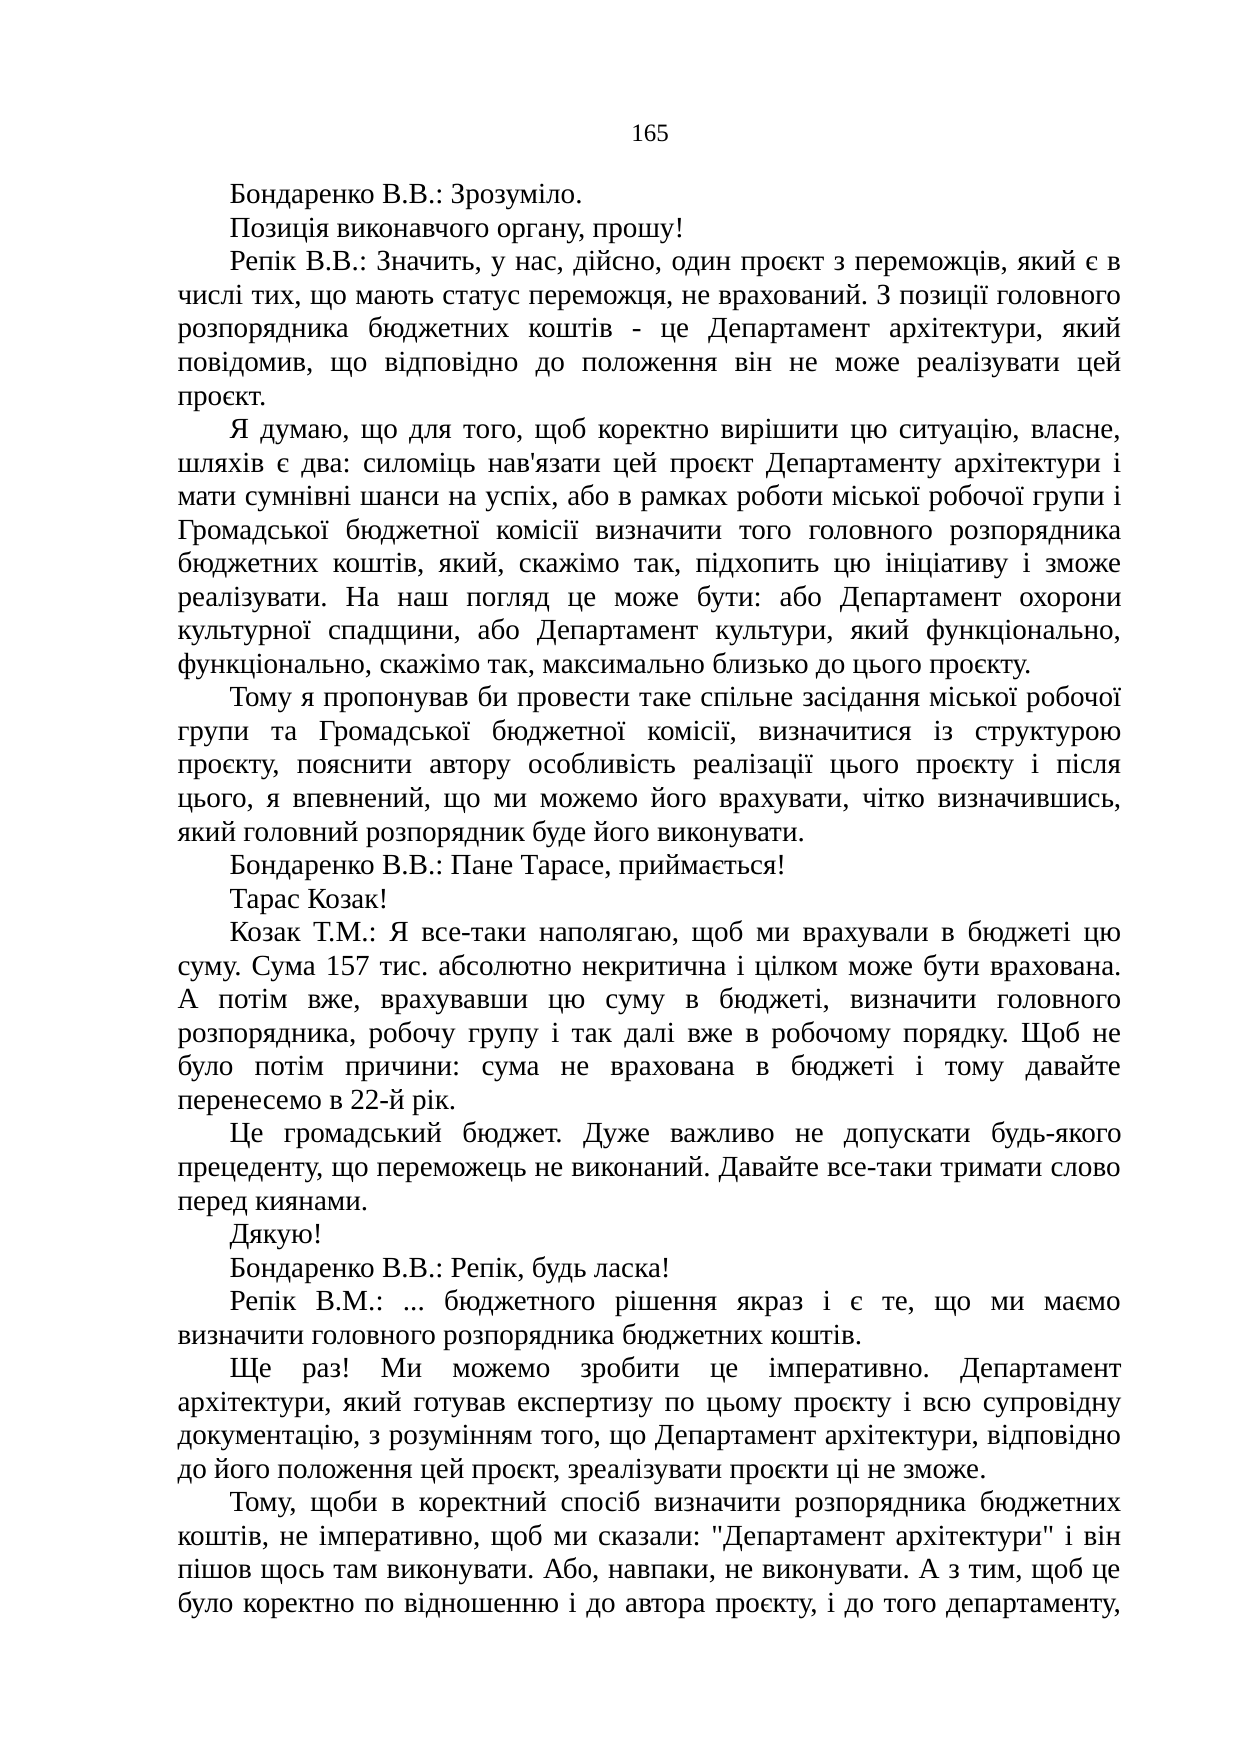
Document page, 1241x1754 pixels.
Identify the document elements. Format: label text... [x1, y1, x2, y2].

text Позиція виконавчого органу, прошу! [177, 210, 1122, 243]
text Тому, щоби в коректний спосіб визначити розпорядника бюджетних коштів, не імперативно, щоб ми сказали: "Департамент архітектури" і він пішов щось там виконувати. Або, навпаки, не виконувати. А з тим, щоб це було коректно по відношенню і до автора проєкту, і до того департаменту, [177, 1484, 1122, 1619]
text Тому я пропонував би провести таке спільне засідання міської робочої групи та Громадської бюджетної комісії, визначитися із структурою проєкту, пояснити автору особливість реалізації цього проєкту і після цього, я впевнений, що ми можемо його врахувати, чітко визначившись, який головний розпорядник буде його виконувати. [177, 679, 1122, 847]
text Репік В.М.: ... бюджетного рішення якраз і є те, що ми маємо визначити головного розпорядника бюджетних коштів. [177, 1283, 1122, 1350]
text Ще раз! Ми можемо зробити це імперативно. Департамент архітектури, який готував експертизу по цьому проєкту і всю супровідну документацію, з розумінням того, що Департамент архітектури, відповідно до його положення цей проєкт, зреалізувати проєкти ці не зможе. [177, 1350, 1122, 1484]
text Це громадський бюджет. Дуже важливо не допускати будь-якого прецеденту, що переможець не виконаний. Давайте все-таки тримати слово перед киянами. [177, 1116, 1122, 1216]
text Бондаренко В.В.: Зрозуміло. [177, 176, 1122, 210]
text Бондаренко В.В.: Пане Тарасе, приймається! [177, 847, 1122, 881]
text Козак Т.М.: Я все-таки наполягаю, щоб ми врахували в бюджеті цю суму. Сума 157 тис. абсолютно некритична і цілком може бути врахована. А потім вже, врахувавши цю суму в бюджеті, визначити головного розпорядника, робочу групу і так далі вже в робочому порядку. Щоб не було потім причини: сума не врахована в бюджеті і тому давайте перенесемо в 22-й рік. [177, 914, 1122, 1116]
text Бондаренко В.В.: Репік, будь ласка! [177, 1250, 1122, 1283]
text Я думаю, що для того, щоб коректно вирішити цю ситуацію, власне, шляхів є два: силоміць нав'язати цей проєкт Департаменту архітектури і мати сумнівні шанси на успіх, або в рамках роботи міської робочої групи і Громадської бюджетної комісії визначити того головного розпорядника бюджетних коштів, який, скажімо так, підхопить цю ініціативу і зможе реалізувати. На наш погляд це може бути: або Департамент охорони культурної спадщини, або Департамент культури, який функціонально, функціонально, скажімо так, максимально близько до цього проєкту. [177, 411, 1122, 679]
text Репік В.В.: Значить, у нас, дійсно, один проєкт з переможців, який є в числі тих, що мають статус переможця, не врахований. З позиції головного розпорядника бюджетних коштів - це Департамент архітектури, який повідомив, що відповідно до положення він не може реалізувати цей проєкт. [177, 243, 1122, 411]
text Тарас Козак! [177, 881, 1122, 914]
text Дякую! [177, 1216, 1122, 1250]
